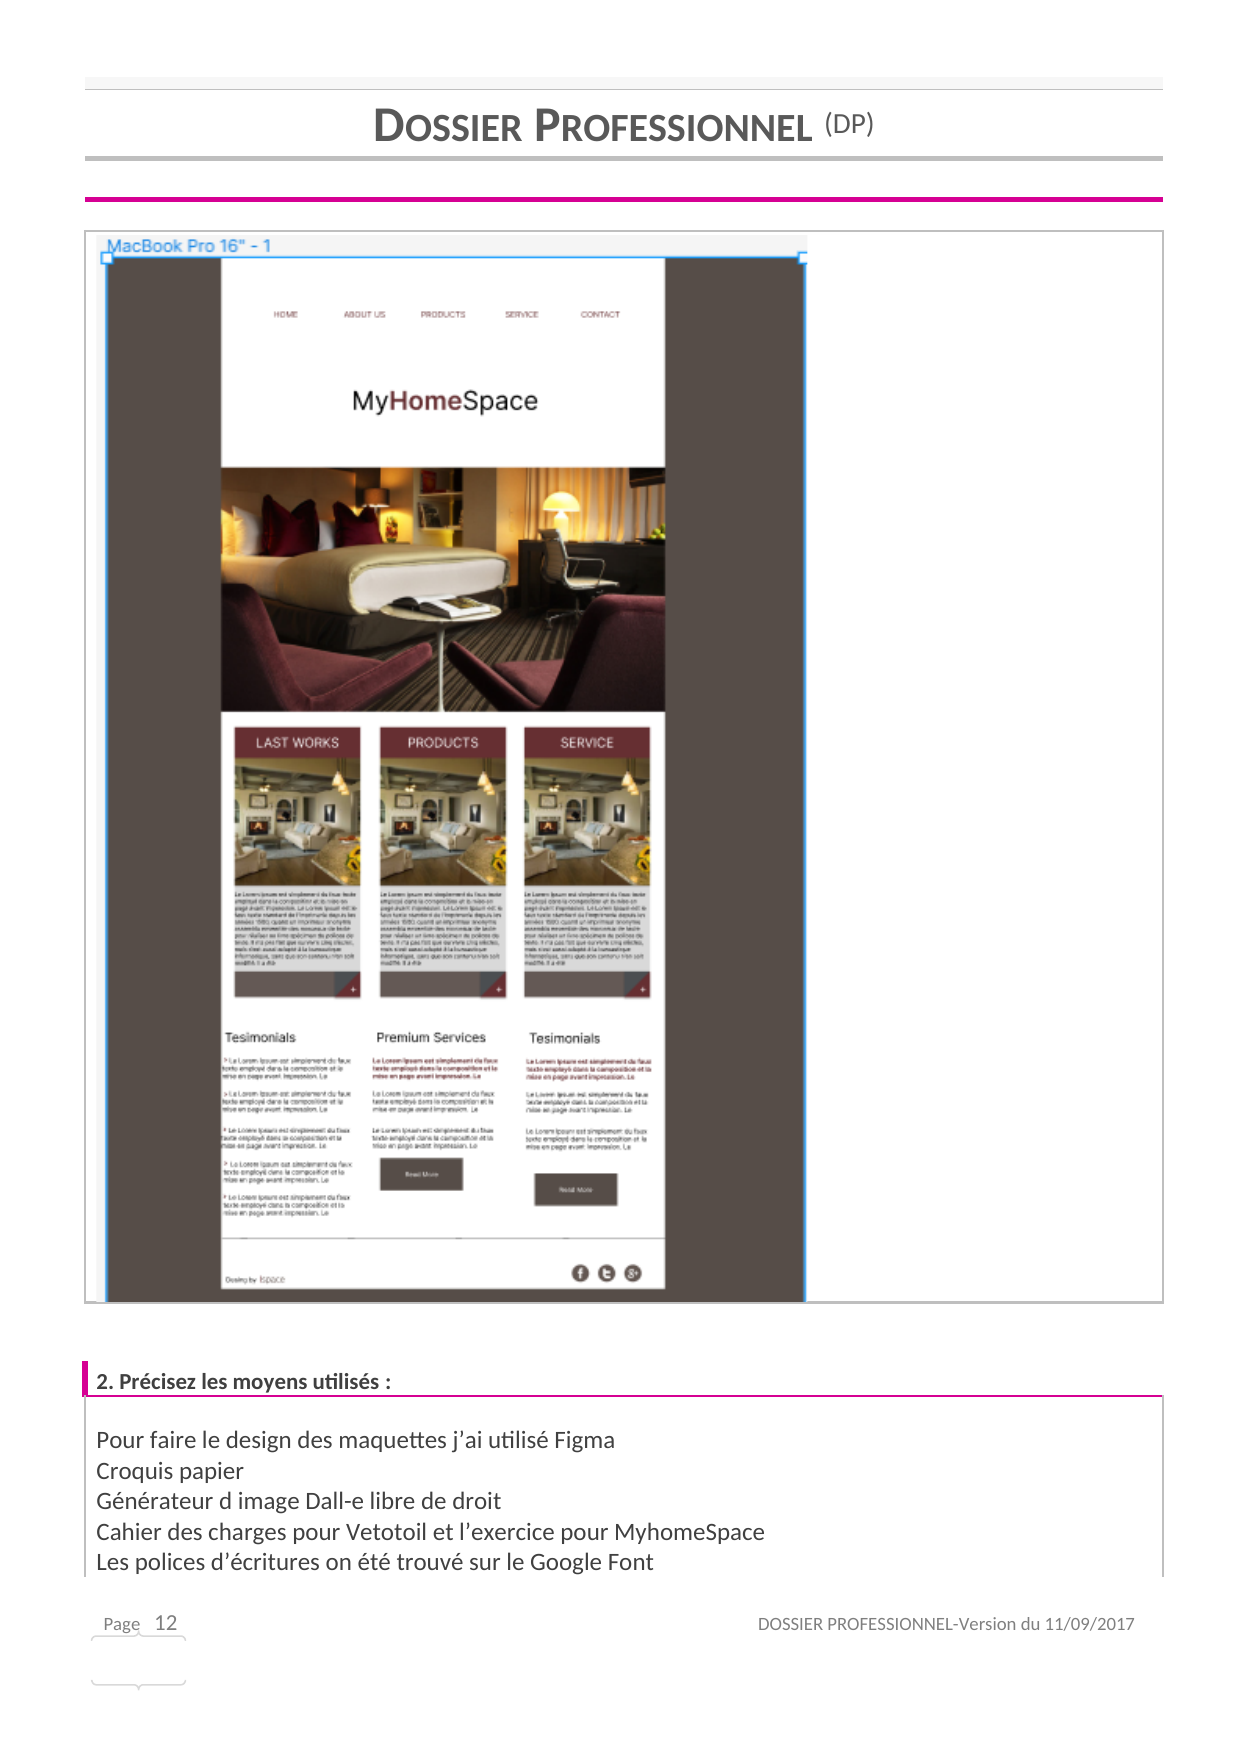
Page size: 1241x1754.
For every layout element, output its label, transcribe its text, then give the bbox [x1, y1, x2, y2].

table_cell [86, 232, 1162, 1301]
table_cell [86, 1397, 1162, 1418]
table_cell [1104, 1304, 1163, 1340]
table_cell [85, 1340, 1163, 1361]
table_cell Pour faire le design des maquettes j’ai utilisé Figma Croquis papier Générateur d image Dall-e libre de droit Cahier des charges pour Vetotoil et l’exercice pour MyhomeSpace Les polices d’écritures on été trouvé sur le Google Font [86, 1419, 1162, 1577]
table_cell 2. Précisez les moyens utilisés : [88, 1361, 1163, 1395]
table_cell [85, 1304, 1104, 1340]
